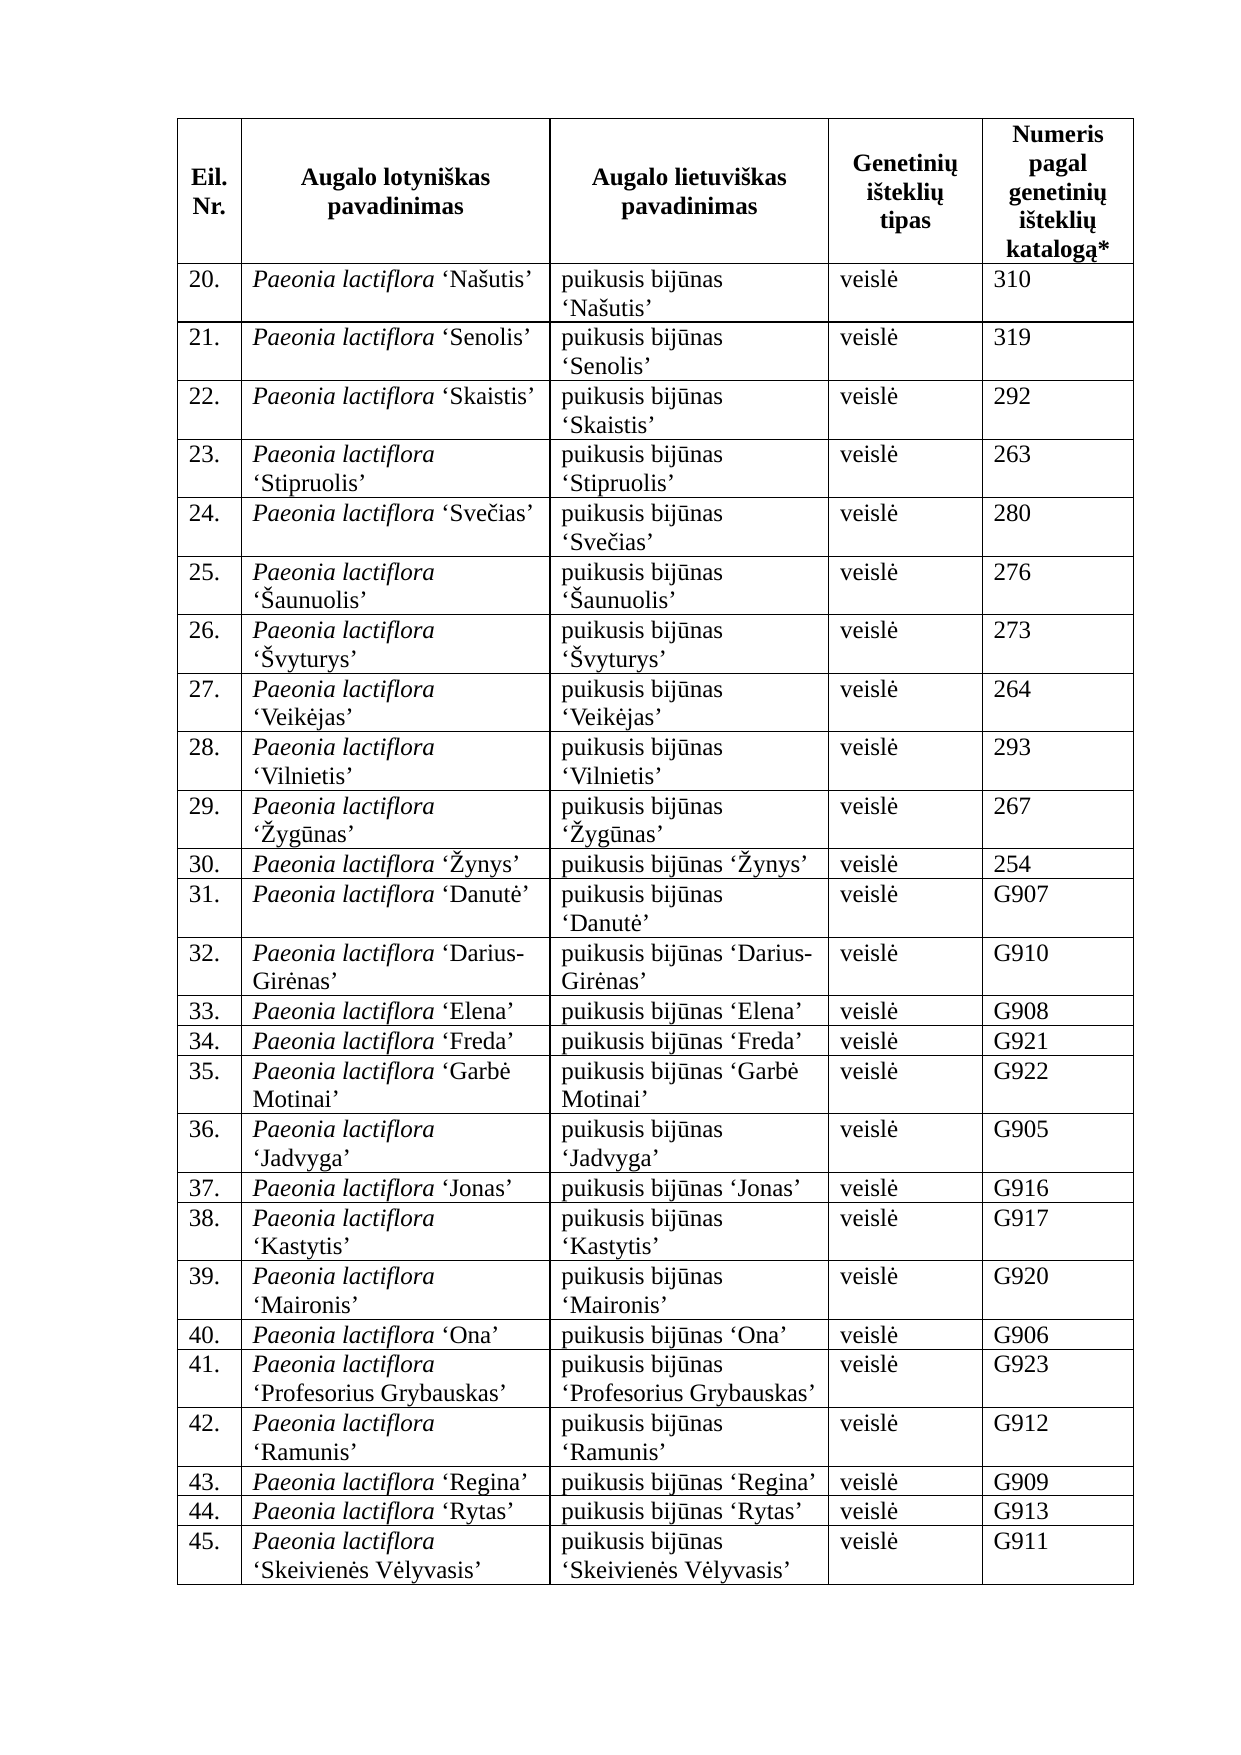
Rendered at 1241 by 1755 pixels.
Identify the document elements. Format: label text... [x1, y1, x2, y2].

table_cell puikusis bijūnas ‘Švyturys’ [551, 615, 828, 673]
table_cell 35. [178, 1056, 241, 1113]
table_cell 280 [983, 498, 1133, 556]
table_cell 22. [178, 381, 241, 438]
table_cell veislė [829, 938, 982, 995]
table_cell 293 [983, 732, 1133, 790]
table_cell G907 [983, 879, 1133, 937]
table_cell G912 [983, 1408, 1133, 1466]
table_cell Paeonia lactiflora ‘Senolis’ [242, 323, 549, 380]
table_cell Paeonia lactiflora ‘Garbė Motinai’ [242, 1056, 549, 1113]
table_cell veislė [829, 1114, 982, 1172]
table_cell puikusis bijūnas ‘Elena’ [551, 996, 828, 1025]
table_cell 42. [178, 1408, 241, 1466]
table_cell 24. [178, 498, 241, 556]
table_cell 39. [178, 1261, 241, 1319]
table_cell G920 [983, 1261, 1133, 1319]
table_cell 33. [178, 996, 241, 1025]
table_cell Paeonia lactiflora ‘Švyturys’ [242, 615, 549, 673]
table_cell puikusis bijūnas ‘Rytas’ [551, 1496, 828, 1525]
table_cell veislė [829, 1320, 982, 1348]
table_cell veislė [829, 1408, 982, 1466]
table_cell 263 [983, 440, 1133, 497]
table_cell 21. [178, 323, 241, 380]
table_cell puikusis bijūnas ‘Šaunuolis’ [551, 557, 828, 614]
table_cell puikusis bijūnas ‘Jadvyga’ [551, 1114, 828, 1172]
table_cell 41. [178, 1350, 241, 1407]
table_cell veislė [829, 1026, 982, 1055]
table_cell G921 [983, 1026, 1133, 1055]
table_cell Paeonia lactiflora ‘Svečias’ [242, 498, 549, 556]
table_cell puikusis bijūnas ‘Stipruolis’ [551, 440, 828, 497]
table_cell puikusis bijūnas ‘Vilnietis’ [551, 732, 828, 790]
table_cell G913 [983, 1496, 1133, 1525]
table_cell veislė [829, 732, 982, 790]
table_cell veislė [829, 674, 982, 731]
table_cell G911 [983, 1526, 1133, 1584]
table_header Eil. Nr. [178, 119, 241, 263]
table_cell 27. [178, 674, 241, 731]
table_cell veislė [829, 440, 982, 497]
table_cell 267 [983, 791, 1133, 848]
table_cell veislė [829, 498, 982, 556]
table_cell 32. [178, 938, 241, 995]
table_cell Paeonia lactiflora ‘Žygūnas’ [242, 791, 549, 848]
table_cell Paeonia lactiflora ‘Rytas’ [242, 1496, 549, 1525]
table_cell G910 [983, 938, 1133, 995]
table_cell veislė [829, 849, 982, 878]
table_cell Paeonia lactiflora ‘Regina’ [242, 1467, 549, 1495]
table_cell Paeonia lactiflora ‘Šaunuolis’ [242, 557, 549, 614]
table_cell G917 [983, 1203, 1133, 1260]
table_cell Paeonia lactiflora ‘Skaistis’ [242, 381, 549, 438]
table_cell 26. [178, 615, 241, 673]
table_cell veislė [829, 1467, 982, 1495]
table_cell puikusis bijūnas ‘Veikėjas’ [551, 674, 828, 731]
table_cell G922 [983, 1056, 1133, 1113]
table_cell G909 [983, 1467, 1133, 1495]
table_cell puikusis bijūnas ‘Svečias’ [551, 498, 828, 556]
table_cell 28. [178, 732, 241, 790]
table_cell veislė [829, 1496, 982, 1525]
table_cell 38. [178, 1203, 241, 1260]
table_cell Paeonia lactiflora ‘Veikėjas’ [242, 674, 549, 731]
table_cell Paeonia lactiflora ‘Profesorius Grybauskas’ [242, 1350, 549, 1407]
table_cell puikusis bijūnas ‘Garbė Motinai’ [551, 1056, 828, 1113]
table_cell veislė [829, 1203, 982, 1260]
table_cell puikusis bijūnas ‘Skeivienės Vėlyvasis’ [551, 1526, 828, 1584]
table_cell 264 [983, 674, 1133, 731]
table_cell puikusis bijūnas ‘Maironis’ [551, 1261, 828, 1319]
table_cell 36. [178, 1114, 241, 1172]
table_cell puikusis bijūnas ‘Darius-Girėnas’ [551, 938, 828, 995]
table_cell 40. [178, 1320, 241, 1348]
table_cell 31. [178, 879, 241, 937]
table_cell Paeonia lactiflora ‘Vilnietis’ [242, 732, 549, 790]
table_cell Paeonia lactiflora ‘Jonas’ [242, 1173, 549, 1202]
table_cell 44. [178, 1496, 241, 1525]
table_cell Paeonia lactiflora ‘Maironis’ [242, 1261, 549, 1319]
table_cell Paeonia lactiflora ‘Stipruolis’ [242, 440, 549, 497]
table_cell puikusis bijūnas ‘Freda’ [551, 1026, 828, 1055]
table_cell G906 [983, 1320, 1133, 1348]
table_cell veislė [829, 557, 982, 614]
table_cell puikusis bijūnas ‘Danutė’ [551, 879, 828, 937]
table_cell veislė [829, 879, 982, 937]
table_cell puikusis bijūnas ‘Senolis’ [551, 323, 828, 380]
table_cell Paeonia lactiflora ‘Žynys’ [242, 849, 549, 878]
table_cell Paeonia lactiflora ‘Kastytis’ [242, 1203, 549, 1260]
table_header Genetinių išteklių tipas [829, 119, 982, 263]
table_cell puikusis bijūnas ‘Našutis’ [551, 264, 828, 321]
table_cell veislė [829, 615, 982, 673]
table_cell 319 [983, 323, 1133, 380]
table_cell Paeonia lactiflora ‘Skeivienės Vėlyvasis’ [242, 1526, 549, 1584]
table_cell 273 [983, 615, 1133, 673]
table_cell veislė [829, 1350, 982, 1407]
table_cell G908 [983, 996, 1133, 1025]
table_header Augalo lietuviškas pavadinimas [551, 119, 828, 263]
table_cell 25. [178, 557, 241, 614]
table_cell veislė [829, 323, 982, 380]
table_cell 30. [178, 849, 241, 878]
table_cell 23. [178, 440, 241, 497]
table_cell G905 [983, 1114, 1133, 1172]
table_cell veislė [829, 996, 982, 1025]
table_cell Paeonia lactiflora ‘Ona’ [242, 1320, 549, 1348]
table_cell Paeonia lactiflora ‘Jadvyga’ [242, 1114, 549, 1172]
table_cell Paeonia lactiflora ‘Našutis’ [242, 264, 549, 321]
table_cell puikusis bijūnas ‘Kastytis’ [551, 1203, 828, 1260]
table_header Numeris pagal genetinių išteklių katalogą* [983, 119, 1133, 263]
table_cell puikusis bijūnas ‘Jonas’ [551, 1173, 828, 1202]
table_cell 310 [983, 264, 1133, 321]
table_cell veislė [829, 791, 982, 848]
table_cell Paeonia lactiflora ‘Ramunis’ [242, 1408, 549, 1466]
table_cell G923 [983, 1350, 1133, 1407]
table_header Augalo lotyniškas pavadinimas [242, 119, 549, 263]
table_cell Paeonia lactiflora ‘Darius-Girėnas’ [242, 938, 549, 995]
table_cell Paeonia lactiflora ‘Danutė’ [242, 879, 549, 937]
table_cell puikusis bijūnas ‘Žynys’ [551, 849, 828, 878]
table_cell veislė [829, 1261, 982, 1319]
table_cell 254 [983, 849, 1133, 878]
table_cell puikusis bijūnas ‘Regina’ [551, 1467, 828, 1495]
table_cell Paeonia lactiflora ‘Elena’ [242, 996, 549, 1025]
table_cell 20. [178, 264, 241, 321]
table_cell veislė [829, 381, 982, 438]
table_cell veislė [829, 1526, 982, 1584]
table_cell G916 [983, 1173, 1133, 1202]
table_cell puikusis bijūnas ‘Žygūnas’ [551, 791, 828, 848]
table_cell 43. [178, 1467, 241, 1495]
table_cell puikusis bijūnas ‘Ona’ [551, 1320, 828, 1348]
table_cell 45. [178, 1526, 241, 1584]
table_cell 292 [983, 381, 1133, 438]
table_cell 34. [178, 1026, 241, 1055]
table_cell veislė [829, 1173, 982, 1202]
table_cell veislė [829, 264, 982, 321]
table_cell puikusis bijūnas ‘Profesorius Grybauskas’ [551, 1350, 828, 1407]
table_cell 29. [178, 791, 241, 848]
table_cell 276 [983, 557, 1133, 614]
table_cell puikusis bijūnas ‘Ramunis’ [551, 1408, 828, 1466]
table_cell puikusis bijūnas ‘Skaistis’ [551, 381, 828, 438]
table_cell 37. [178, 1173, 241, 1202]
table_cell veislė [829, 1056, 982, 1113]
table_cell Paeonia lactiflora ‘Freda’ [242, 1026, 549, 1055]
